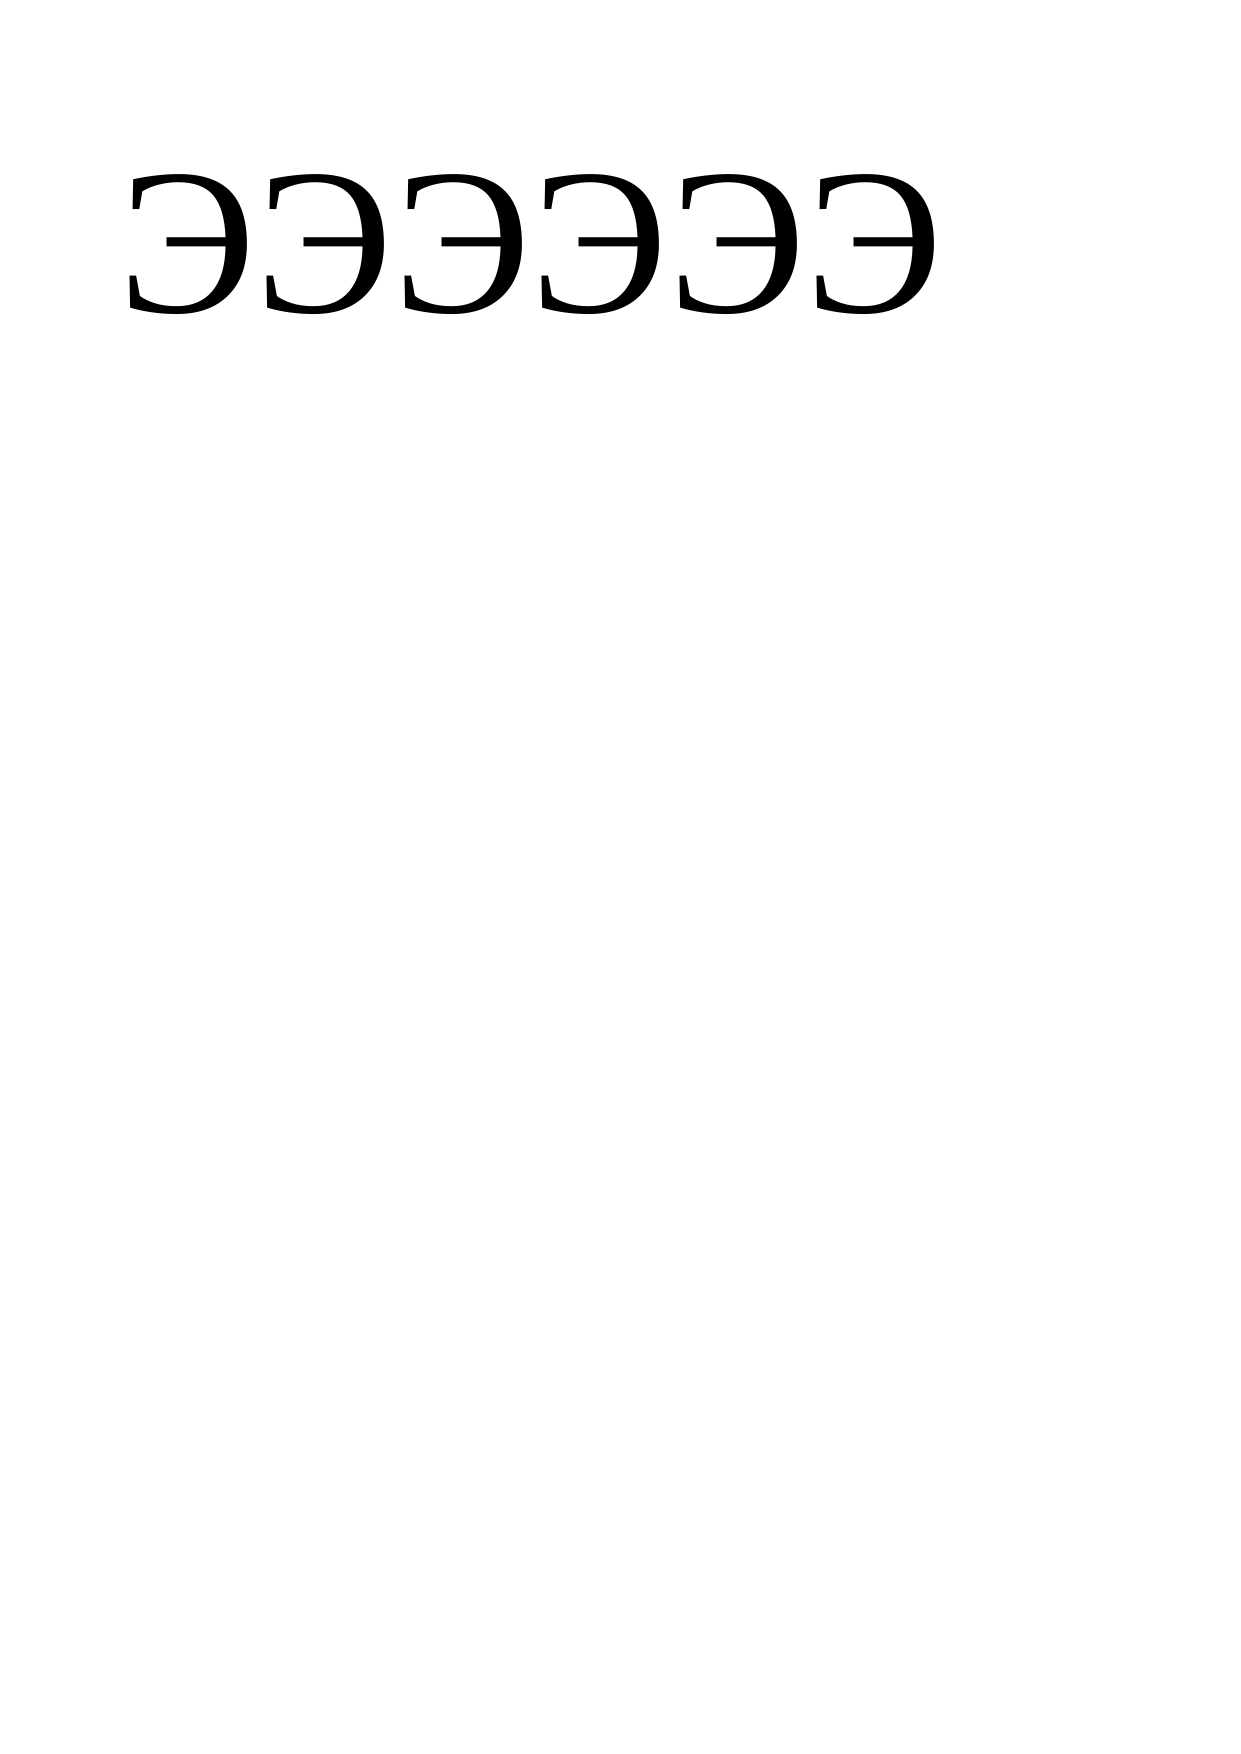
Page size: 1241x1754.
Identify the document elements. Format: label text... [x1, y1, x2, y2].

text ЭЭЭЭЭЭ [118, 118, 1122, 358]
